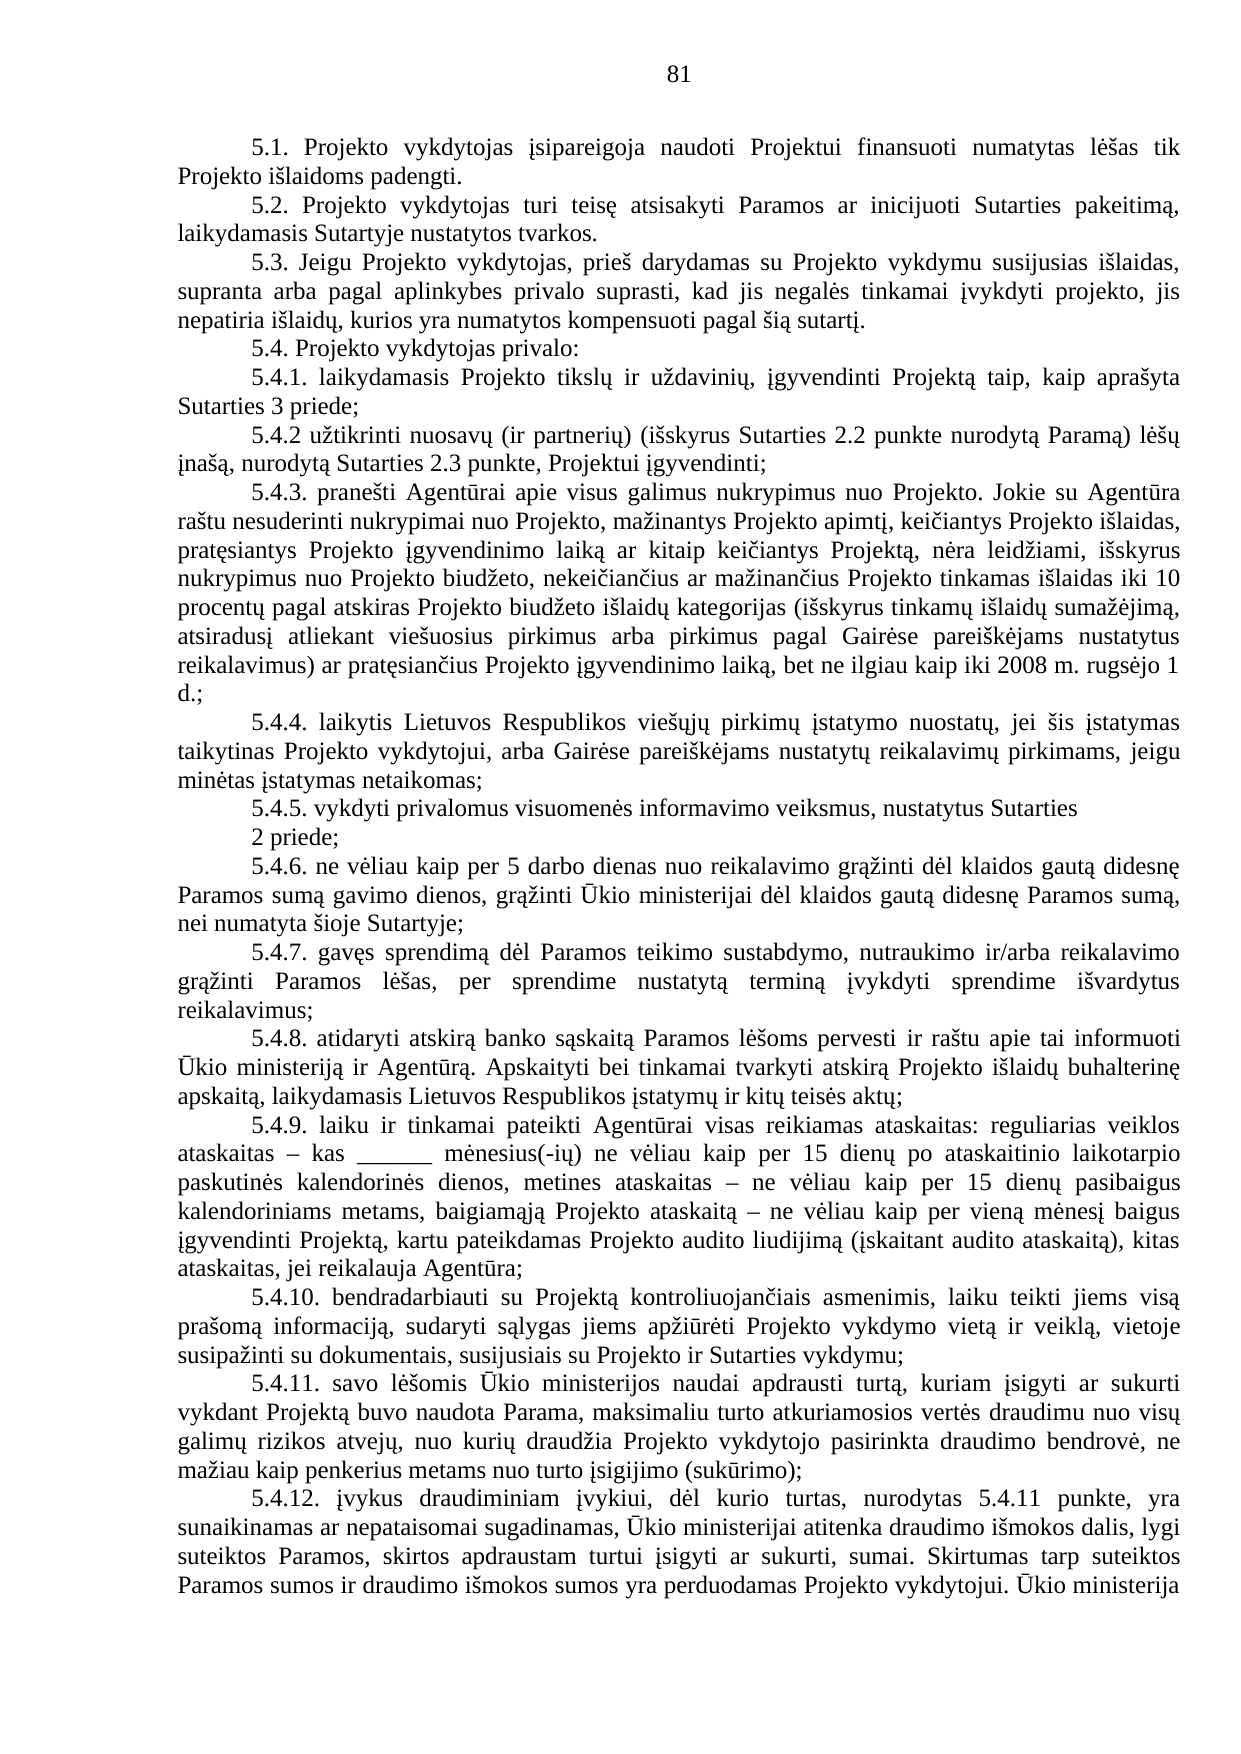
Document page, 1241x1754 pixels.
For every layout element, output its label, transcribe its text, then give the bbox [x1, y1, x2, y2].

text 5.4. Projekto vykdytojas privalo: [177, 333, 1181, 362]
text 5.4.8. atidaryti atskirą banko sąskaitą Paramos lėšoms pervesti ir raštu apie tai informuoti Ūkio ministeriją ir Agentūrą. Apskaityti bei tinkamai tvarkyti atskirą Projekto išlaidų buhalterinę apskaitą, laikydamasis Lietuvos Respublikos įstatymų ir kitų teisės aktų; [177, 1023, 1181, 1110]
text 5.4.10. bendradarbiauti su Projektą kontroliuojančiais asmenimis, laiku teikti jiems visą prašomą informaciją, sudaryti sąlygas jiems apžiūrėti Projekto vykdymo vietą ir veiklą, vietoje susipažinti su dokumentais, susijusiais su Projekto ir Sutarties vykdymu; [177, 1282, 1181, 1368]
text 5.1. Projekto vykdytojas įsipareigoja naudoti Projektui finansuoti numatytas lėšas tik Projekto išlaidoms padengti. [177, 132, 1181, 190]
text 5.4.12. įvykus draudiminiam įvykiui, dėl kurio turtas, nurodytas 5.4.11 punkte, yra sunaikinamas ar nepataisomai sugadinamas, Ūkio ministerijai atitenka draudimo išmokos dalis, lygi suteiktos Paramos, skirtos apdraustam turtui įsigyti ar sukurti, sumai. Skirtumas tarp suteiktos Paramos sumos ir draudimo išmokos sumos yra perduodamas Projekto vykdytojui. Ūkio ministerija [177, 1483, 1181, 1598]
text 5.4.1. laikydamasis Projekto tikslų ir uždavinių, įgyvendinti Projektą taip, kaip aprašyta Sutarties 3 priede; [177, 362, 1181, 420]
text 5.4.3. pranešti Agentūrai apie visus galimus nukrypimus nuo Projekto. Jokie su Agentūra raštu nesuderinti nukrypimai nuo Projekto, mažinantys Projekto apimtį, keičiantys Projekto išlaidas, pratęsiantys Projekto įgyvendinimo laiką ar kitaip keičiantys Projektą, nėra leidžiami, išskyrus nukrypimus nuo Projekto biudžeto, nekeičiančius ar mažinančius Projekto tinkamas išlaidas iki 10 procentų pagal atskiras Projekto biudžeto išlaidų kategorijas (išskyrus tinkamų išlaidų sumažėjimą, atsiradusį atliekant viešuosius pirkimus arba pirkimus pagal Gairėse pareiškėjams nustatytus reikalavimus) ar pratęsiančius Projekto įgyvendinimo laiką, bet ne ilgiau kaip iki 2008 m. rugsėjo 1 d.; [177, 477, 1181, 707]
text 5.2. Projekto vykdytojas turi teisę atsisakyti Paramos ar inicijuoti Sutarties pakeitimą, laikydamasis Sutartyje nustatytos tvarkos. [177, 190, 1181, 247]
text 5.4.5. vykdyti privalomus visuomenės informavimo veiksmus, nustatytus Sutarties [177, 793, 1181, 822]
text 5.4.2 užtikrinti nuosavų (ir partnerių) (išskyrus Sutarties 2.2 punkte nurodytą Paramą) lėšų įnašą, nurodytą Sutarties 2.3 punkte, Projektui įgyvendinti; [177, 420, 1181, 477]
text 5.4.11. savo lėšomis Ūkio ministerijos naudai apdrausti turtą, kuriam įsigyti ar sukurti vykdant Projektą buvo naudota Parama, maksimaliu turto atkuriamosios vertės draudimu nuo visų galimų rizikos atvejų, nuo kurių draudžia Projekto vykdytojo pasirinkta draudimo bendrovė, ne mažiau kaip penkerius metams nuo turto įsigijimo (sukūrimo); [177, 1368, 1181, 1483]
text 5.4.4. laikytis Lietuvos Respublikos viešųjų pirkimų įstatymo nuostatų, jei šis įstatymas taikytinas Projekto vykdytojui, arba Gairėse pareiškėjams nustatytų reikalavimų pirkimams, jeigu minėtas įstatymas netaikomas; [177, 707, 1181, 793]
text 5.4.6. ne vėliau kaip per 5 darbo dienas nuo reikalavimo grąžinti dėl klaidos gautą didesnę Paramos sumą gavimo dienos, grąžinti Ūkio ministerijai dėl klaidos gautą didesnę Paramos sumą, nei numatyta šioje Sutartyje; [177, 851, 1181, 937]
text 5.4.9. laiku ir tinkamai pateikti Agentūrai visas reikiamas ataskaitas: reguliarias veiklos ataskaitas – kas ______ mėnesius(-ių) ne vėliau kaip per 15 dienų po ataskaitinio laikotarpio paskutinės kalendorinės dienos, metines ataskaitas – ne vėliau kaip per 15 dienų pasibaigus kalendoriniams metams, baigiamąją Projekto ataskaitą – ne vėliau kaip per vieną mėnesį baigus įgyvendinti Projektą, kartu pateikdamas Projekto audito liudijimą (įskaitant audito ataskaitą), kitas ataskaitas, jei reikalauja Agentūra; [177, 1110, 1181, 1282]
text 5.3. Jeigu Projekto vykdytojas, prieš darydamas su Projekto vykdymu susijusias išlaidas, supranta arba pagal aplinkybes privalo suprasti, kad jis negalės tinkamai įvykdyti projekto, jis nepatiria išlaidų, kurios yra numatytos kompensuoti pagal šią sutartį. [177, 247, 1181, 333]
text 5.4.7. gavęs sprendimą dėl Paramos teikimo sustabdymo, nutraukimo ir/arba reikalavimo grąžinti Paramos lėšas, per sprendime nustatytą terminą įvykdyti sprendime išvardytus reikalavimus; [177, 937, 1181, 1023]
text 2 priede; [177, 822, 1181, 851]
